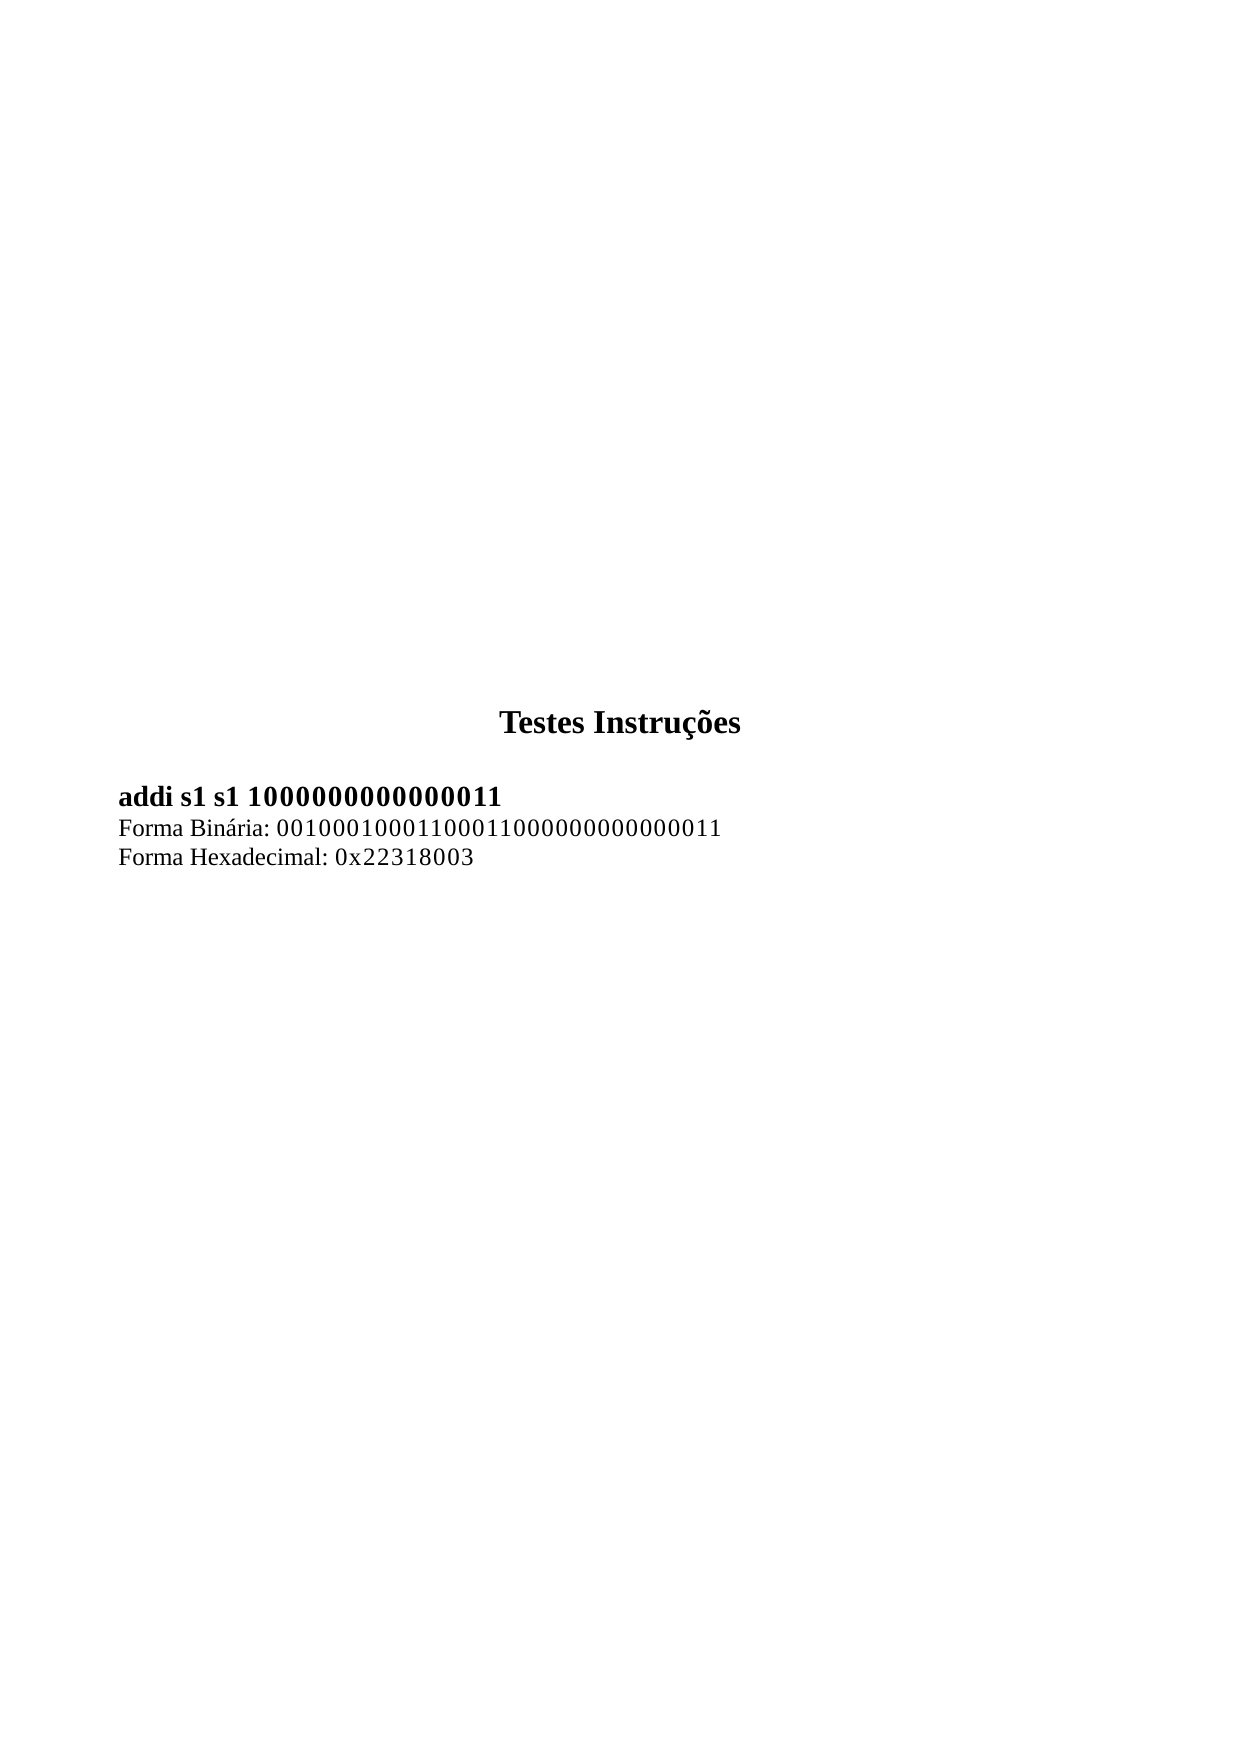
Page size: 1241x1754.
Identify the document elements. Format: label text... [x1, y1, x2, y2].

text Testes Instruções [118, 703, 1122, 741]
text Forma Hexadecimal: 0x22318003 [118, 842, 1122, 870]
text addi s1 s1 1000000000000011 [118, 779, 1122, 813]
text Forma Binária: 00100010001100011000000000000011 [118, 813, 1122, 842]
